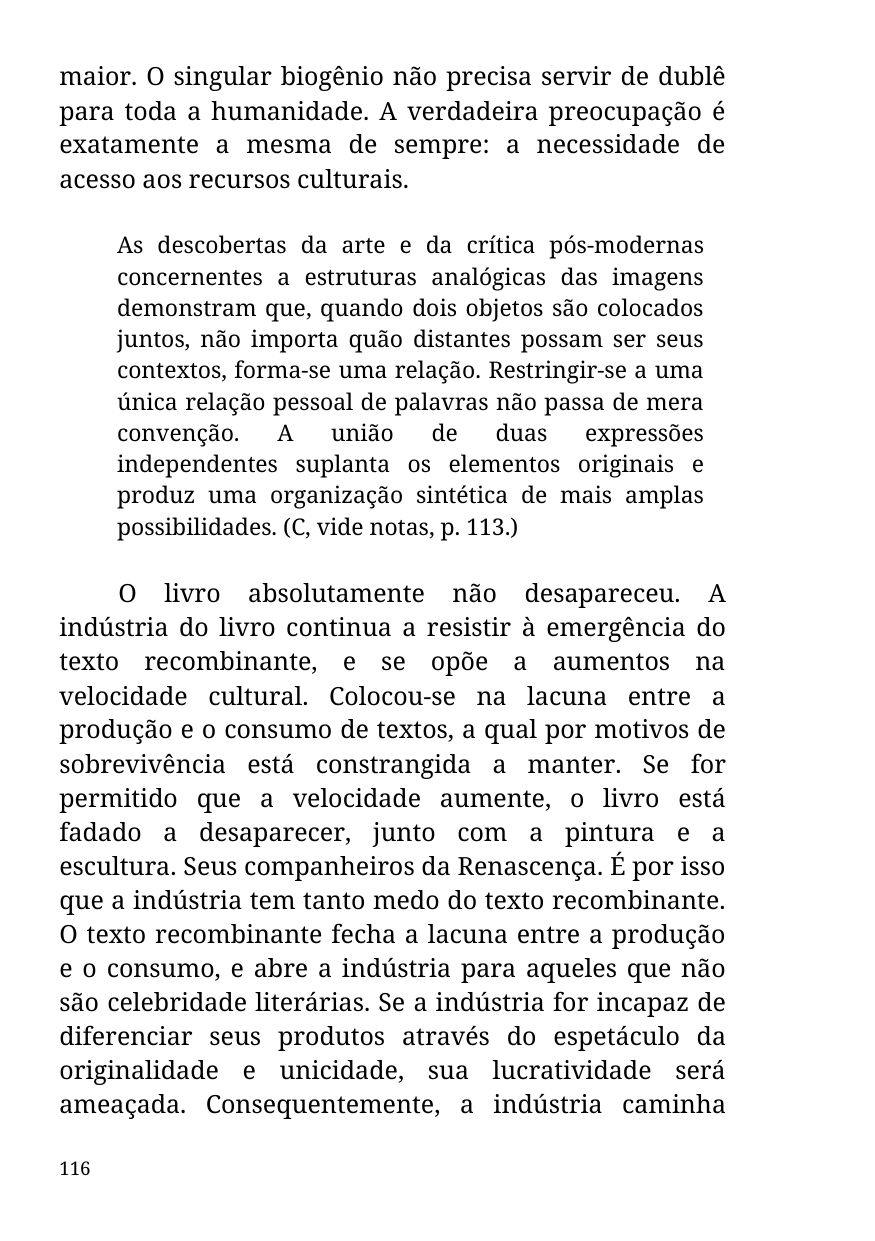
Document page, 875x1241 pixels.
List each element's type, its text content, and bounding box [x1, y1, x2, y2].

text O livro absolutamente não desapareceu. A indústria do livro continua a resistir à emergência do texto recombinante, e se opõe a aumentos na velocidade cultural. Colocou-se na lacuna entre a produção e o consumo de textos, a qual por motivos de sobrevivência está constrangida a manter. Se for permitido que a velocidade aumente, o livro está fadado a desaparecer, junto com a pintura e a escultura. Seus companheiros da Renascença. É por isso que a indústria tem tanto medo do texto recombinante. O texto recombinante fecha a lacuna entre a produção e o consumo, e abre a indústria para aqueles que não são celebridade literárias. Se a indústria for incapaz de diferenciar seus produtos através do espetáculo da originalidade e unicidade, sua lucratividade será ameaçada. Consequentemente, a indústria caminha [59, 576, 726, 1121]
text As descobertas da arte e da crítica pós-modernas concernentes a estruturas analógicas das imagens demonstram que, quando dois objetos são colocados juntos, não importa quão distantes possam ser seus contextos, forma-se uma relação. Restringir-se a uma única relação pessoal de palavras não passa de mera convenção. A união de duas expressões independentes suplanta os elementos originais e produz uma organização sintética de mais amplas possibilidades. (C, vide notas, p. 113.) [117, 229, 704, 542]
text maior. O singular biogênio não precisa servir de dublê para toda a humanidade. A verdadeira preocupação é exatamente a mesma de sempre: a necessidade de acesso aos recursos culturais. [59, 59, 726, 195]
